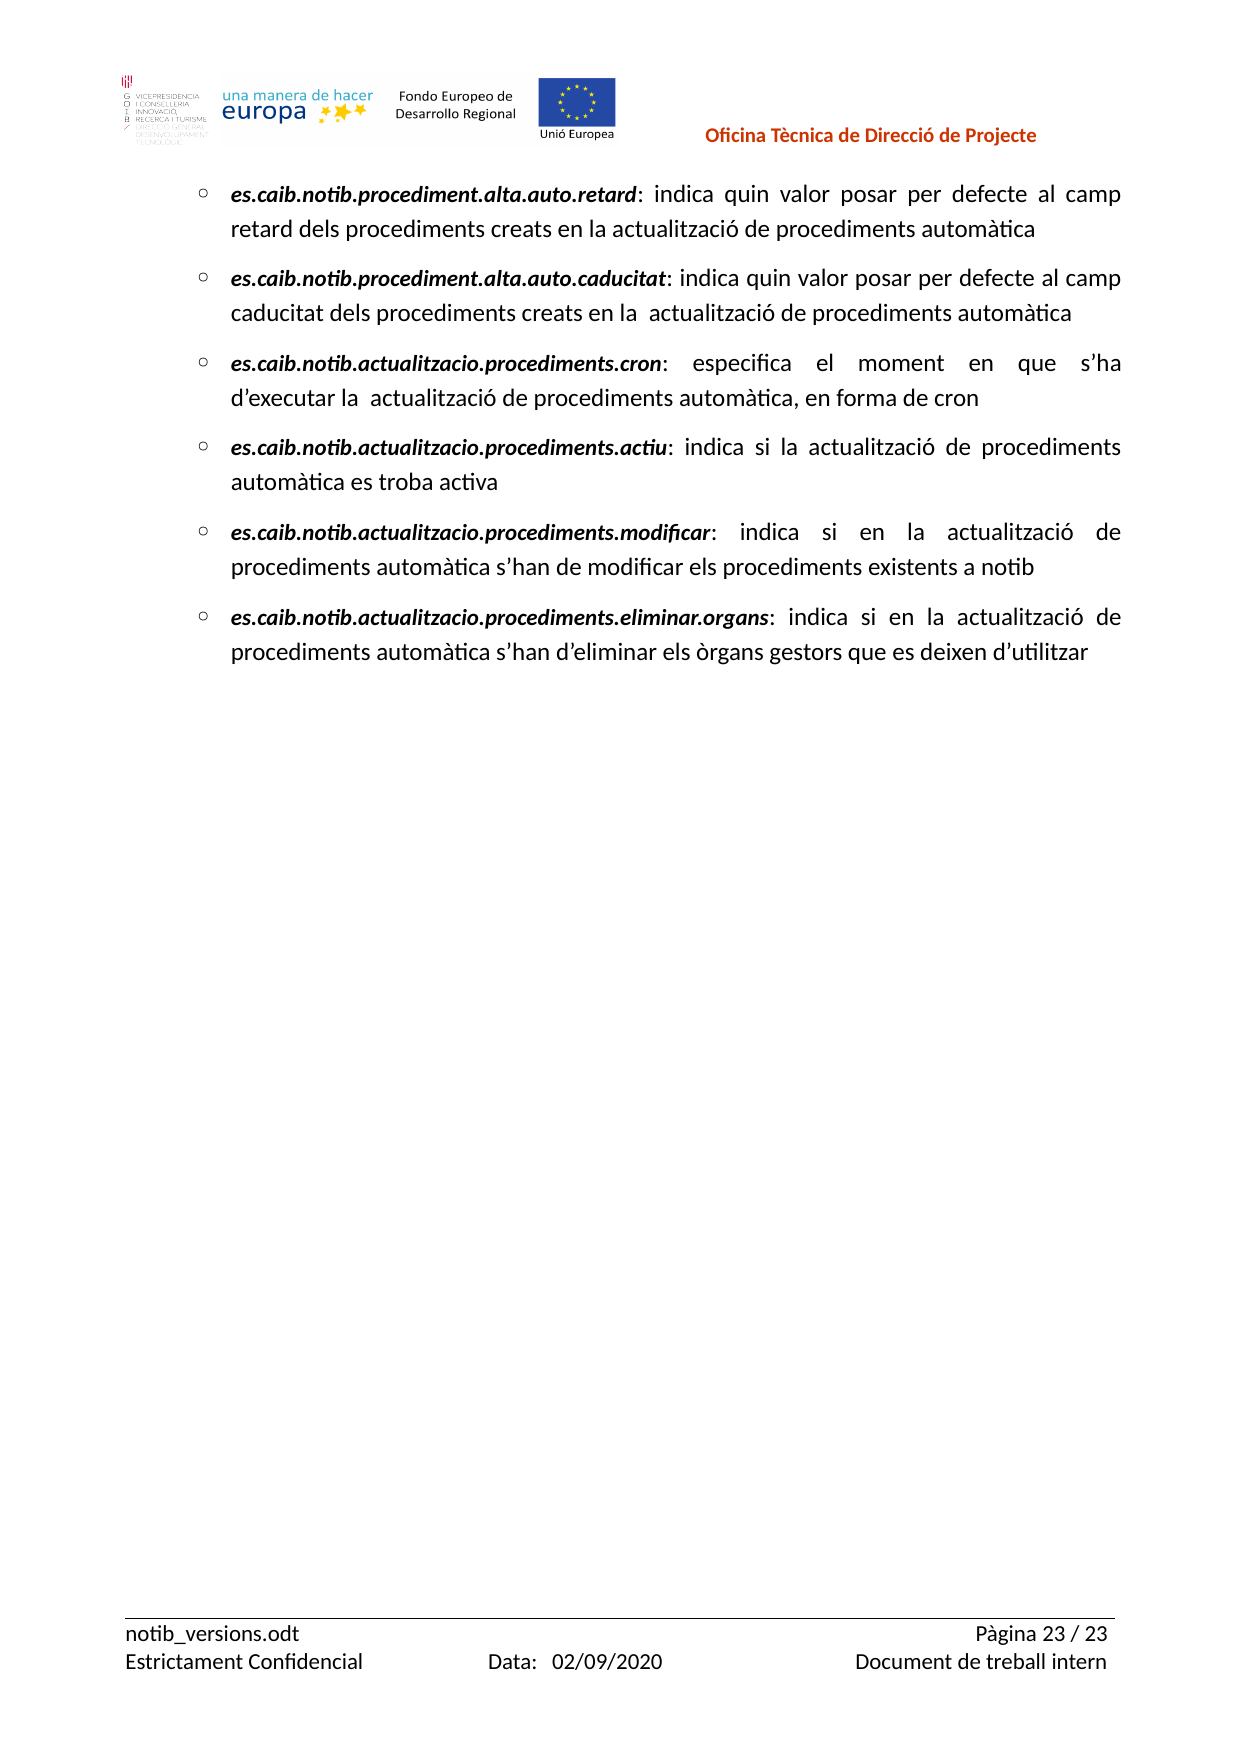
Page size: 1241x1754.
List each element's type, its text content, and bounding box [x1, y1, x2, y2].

list es.caib.notib.actualitzacio.procediments.actiu: indica si la actualització de procediments automàtica es troba activa [193, 431, 1122, 497]
list es.caib.notib.actualitzacio.procediments.cron: especifica el moment en que s’ha d’executar la actualització de procediments automàtica, en forma de cron [193, 347, 1122, 412]
list es.caib.notib.actualitzacio.procediments.modificar: indica si en la actualització de procediments automàtica s’han de modificar els procediments existents a notib [193, 516, 1122, 582]
picture [219, 73, 621, 147]
list es.caib.notib.actualitzacio.procediments.eliminar.organs: indica si en la actualització de procediments automàtica s’han d’eliminar els òrgans gestors que es deixen d’utilitzar [193, 601, 1122, 666]
list es.caib.notib.procediment.alta.auto.retard: indica quin valor posar per defecte al camp retard dels procediments creats en la actualització de procediments automàtica [193, 178, 1122, 243]
picture [118, 73, 213, 147]
list es.caib.notib.procediment.alta.auto.caducitat: indica quin valor posar per defecte al camp caducitat dels procediments creats en la actualització de procediments automàtica [193, 262, 1122, 328]
